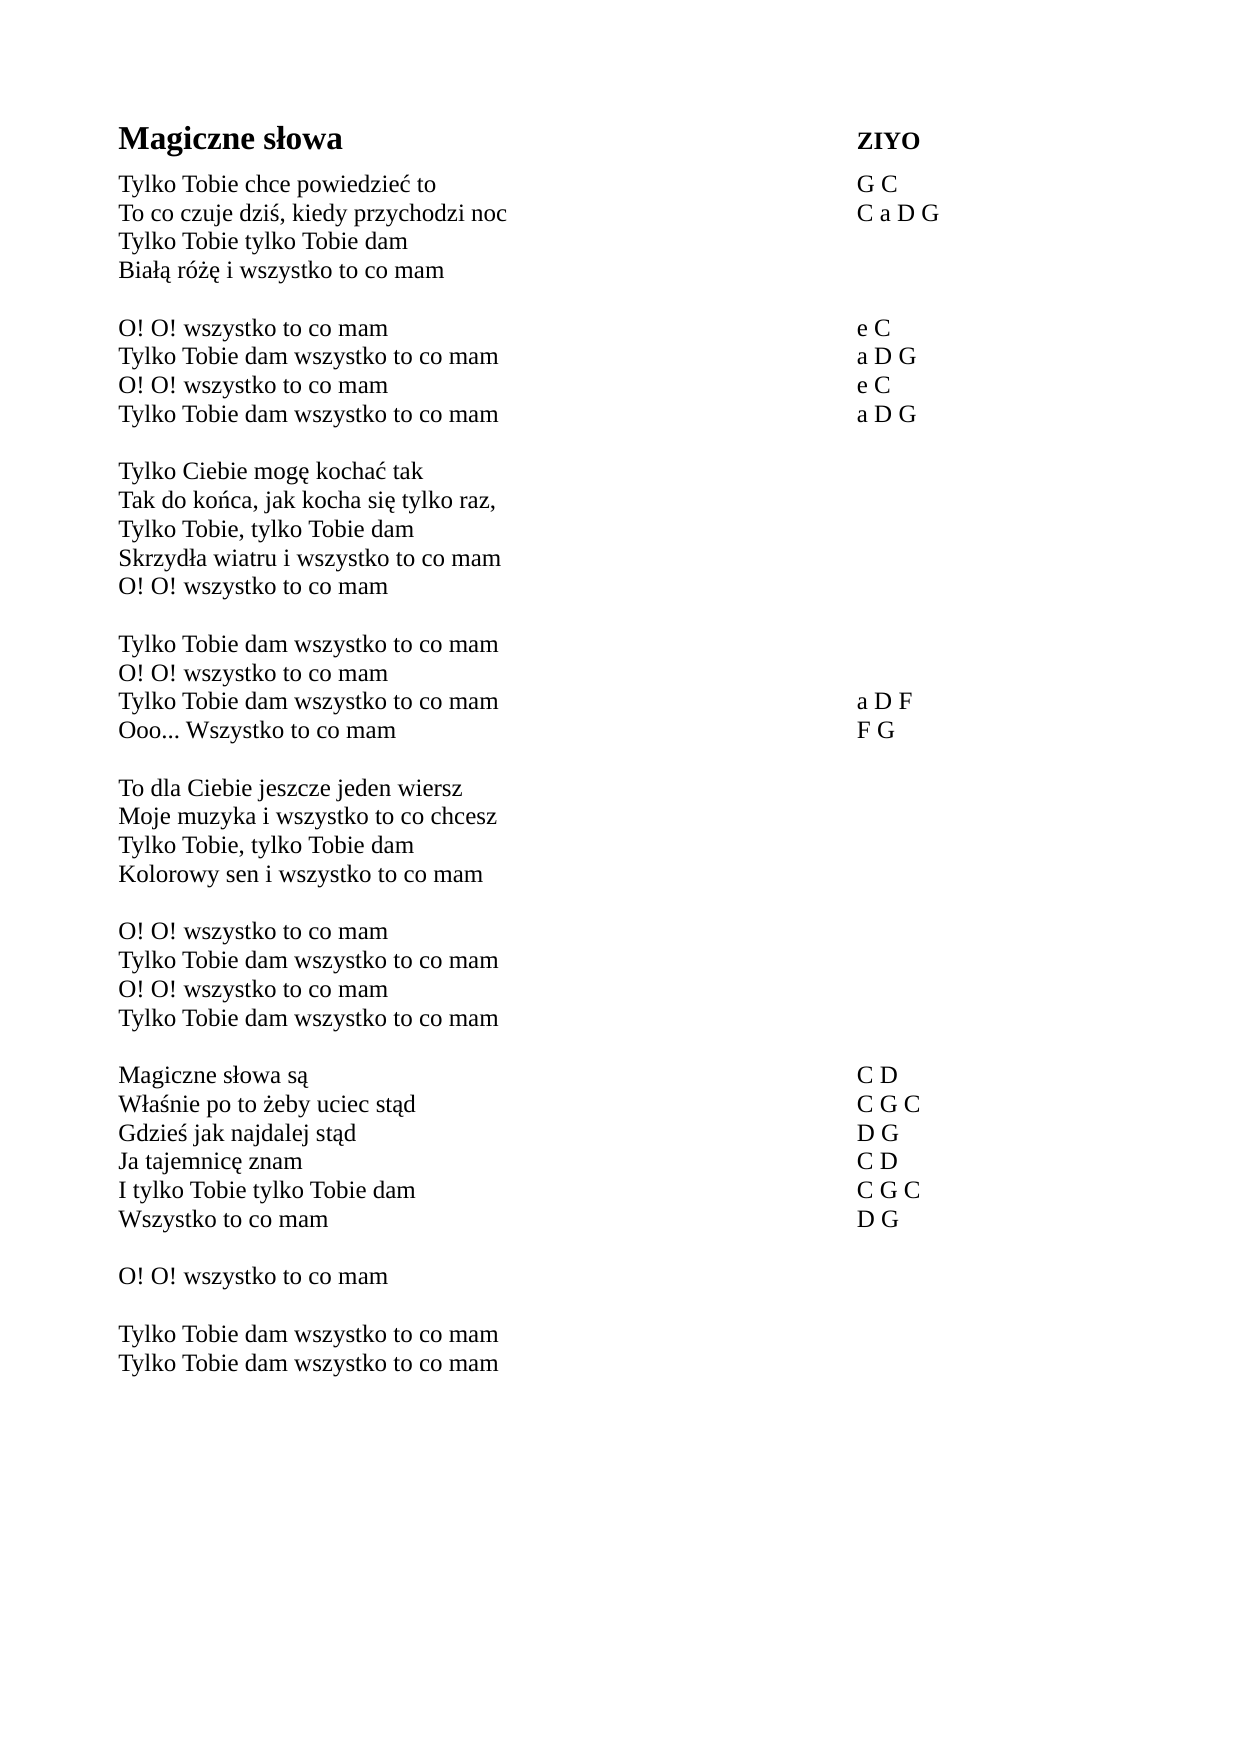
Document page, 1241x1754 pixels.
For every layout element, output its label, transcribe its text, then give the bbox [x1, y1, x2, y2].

text Tylko Tobie dam wszystko to co mam O! O! wszystko to co mam Tylko Tobie dam wszystko to co mam a D F Ooo... Wszystko to co mam F G To dla Ciebie jeszcze jeden wiersz Moje muzyka i wszystko to co chcesz Tylko Tobie, tylko Tobie dam Kolorowy sen i wszystko to co mam O! O! wszystko to co mam Tylko Tobie dam wszystko to co mam [118, 600, 1122, 974]
text O! O! wszystko to co mam e C Tylko Tobie dam wszystko to co mam a D G Tylko Ciebie mogę kochać tak Tak do końca, jak kocha się tylko raz, Tylko Tobie, tylko Tobie dam Skrzydła wiatru i wszystko to co mam O! O! wszystko to co mam [118, 370, 1122, 600]
text O! O! wszystko to co mam Tylko Tobie dam wszystko to co mam Magiczne słowa są C D Właśnie po to żeby uciec stąd C G C Gdzieś jak najdalej stąd D G Ja tajemnicę znam C D I tylko Tobie tylko Tobie dam C G C Wszystko to co mam D G O! O! wszystko to co mam Tylko Tobie dam wszystko to co mam [118, 974, 1122, 1348]
text Tylko Tobie dam wszystko to co mam [118, 1348, 1122, 1376]
text Tylko Tobie chce powiedzieć to G C To co czuje dziś, kiedy przychodzi noc C a D G Tylko Tobie tylko Tobie dam Białą różę i wszystko to co mam O! O! wszystko to co mam e C Tylko Tobie dam wszystko to co mam a D G [118, 169, 1122, 370]
subtitle Magiczne słowa ZIYO [118, 118, 1122, 156]
